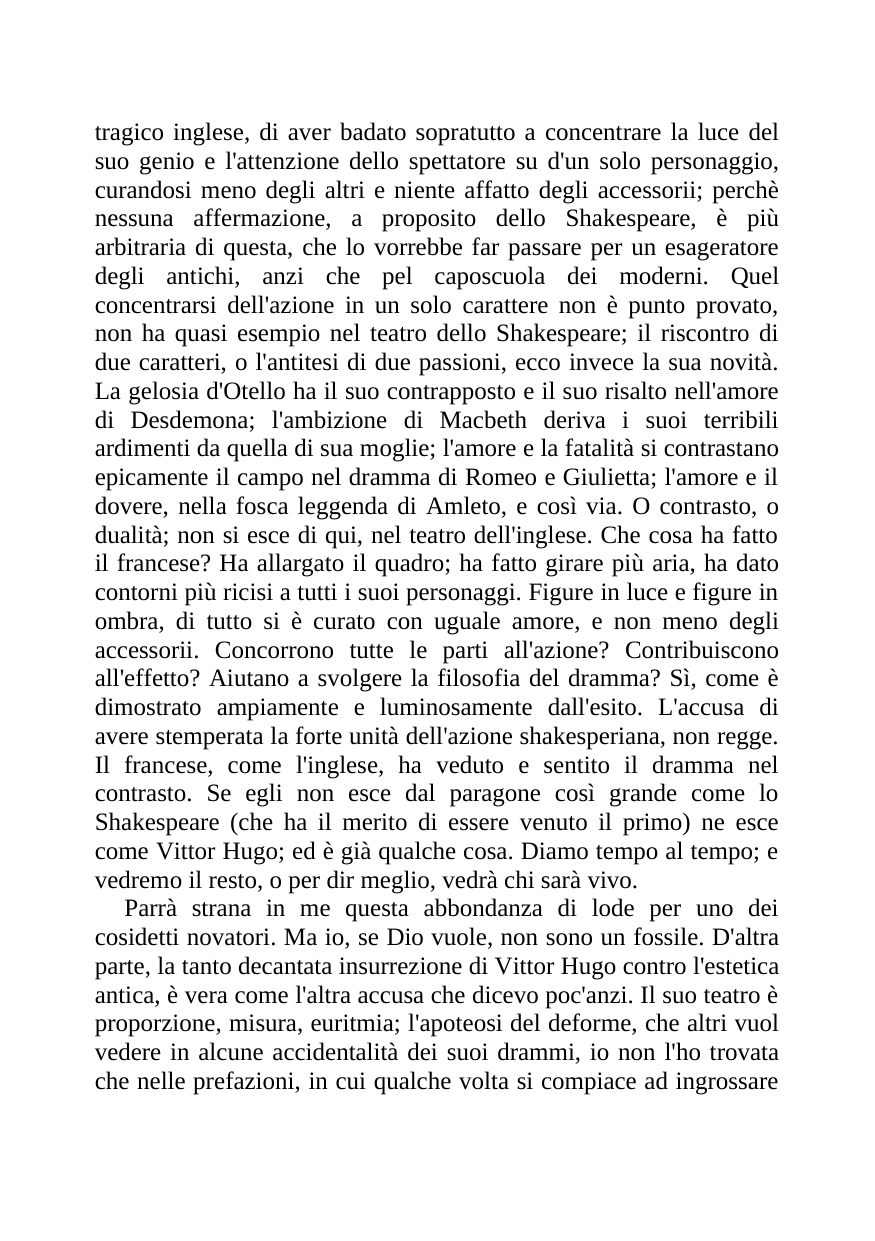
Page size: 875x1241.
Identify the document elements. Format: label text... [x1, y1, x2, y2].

text tragico inglese, di aver badato sopratutto a concentrare la luce del suo genio e l'attenzione dello spettatore su d'un solo personaggio, curandosi meno degli altri e niente affatto degli accessorii; perchè nessuna affermazione, a proposito dello Shakespeare, è più arbitraria di questa, che lo vorrebbe far passare per un esageratore degli antichi, anzi che pel caposcuola dei moderni. Quel concentrarsi dell'azione in un solo carattere non è punto provato, non ha quasi esempio nel teatro dello Shakespeare; il riscontro di due caratteri, o l'antitesi di due passioni, ecco invece la sua novità. La gelosia d'Otello ha il suo contrapposto e il suo risalto nell'amore di Desdemona; l'ambizione di Macbeth deriva i suoi terribili ardimenti da quella di sua moglie; l'amore e la fatalità si contrastano epicamente il campo nel dramma di Romeo e Giulietta; l'amore e il dovere, nella fosca leggenda di Amleto, e così via. O contrasto, o dualità; non si esce di qui, nel teatro dell'inglese. Che cosa ha fatto il francese? Ha allargato il quadro; ha fatto girare più aria, ha dato contorni più ricisi a tutti i suoi personaggi. Figure in luce e figure in ombra, di tutto si è curato con uguale amore, e non meno degli accessorii. Concorrono tutte le parti all'azione? Contribuiscono all'effetto? Aiutano a svolgere la filosofia del dramma? Sì, come è dimostrato ampiamente e luminosamente dall'esito. L'accusa di avere stemperata la forte unità dell'azione shakesperiana, non regge. Il francese, come l'inglese, ha veduto e sentito il dramma nel contrasto. Se egli non esce dal paragone così grande come lo Shakespeare (che ha il merito di essere venuto il primo) ne esce come Vittor Hugo; ed è già qualche cosa. Diamo tempo al tempo; e vedremo il resto, o per dir meglio, vedrà chi sarà vivo. [94, 117, 779, 893]
text Parrà strana in me questa abbondanza di lode per uno dei cosidetti novatori. Ma io, se Dio vuole, non sono un fossile. D'altra parte, la tanto decantata insurrezione di Vittor Hugo contro l'estetica antica, è vera come l'altra accusa che dicevo poc'anzi. Il suo teatro è proporzione, misura, euritmia; l'apoteosi del deforme, che altri vuol vedere in alcune accidentalità dei suoi drammi, io non l'ho trovata che nelle prefazioni, in cui qualche volta si compiace ad ingrossare [94, 893, 779, 1095]
